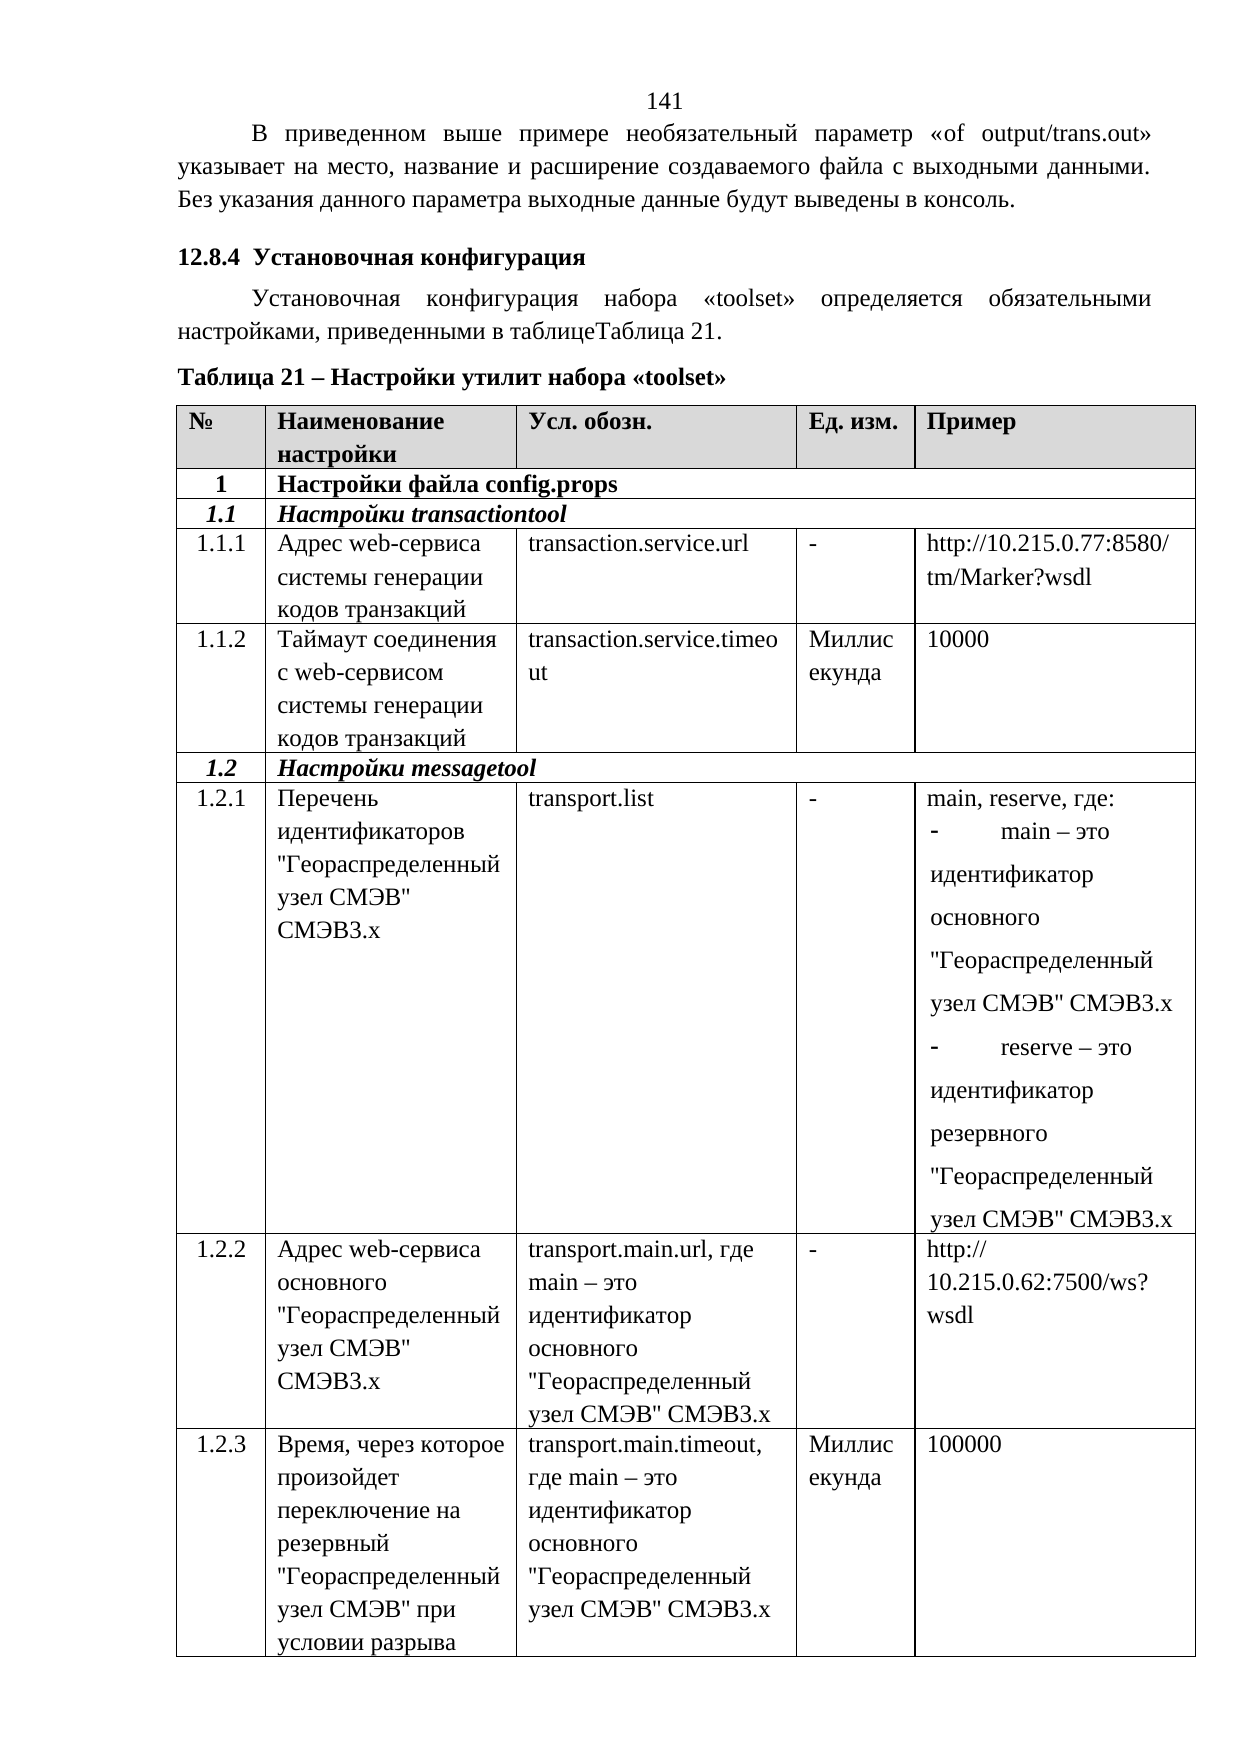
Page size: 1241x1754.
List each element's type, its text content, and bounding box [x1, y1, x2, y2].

table_cell Миллисекунда [797, 1429, 914, 1656]
subtitle Установочная конфигурация [177, 242, 1152, 271]
text В приведенном выше примере необязательный параметр «of output/trans.out» указывает на место, название и расширение создаваемого файла с выходными данными. Без указания данного параметра выходные данные будут выведены в консоль. [177, 118, 1152, 213]
table_cell 1.1.1 [177, 529, 265, 623]
table_cell transaction.service.timeout [517, 624, 796, 752]
table_cell Настройки messagetool [266, 753, 1195, 782]
table_cell 1.1 [177, 499, 265, 527]
table_header Наименование настройки [266, 406, 516, 468]
table_cell Миллисекунда [797, 624, 914, 752]
table_header Пример [916, 406, 1195, 468]
table_cell main, reserve, где: main – это идентификатор основного ''Геораспределенный узел СМЭВ'' СМЭВ3.х reserve – это идентификатор резервного ''Геораспределенный узел СМЭВ'' СМЭВ3.х [916, 783, 1195, 1233]
table_cell 1.2.3 [177, 1429, 265, 1656]
text Таблица 21 – Настройки утилит набора «toolset» [177, 362, 1152, 391]
table_cell transport.main.timeout, где main – это идентификатор основного ''Геораспределенный узел СМЭВ'' СМЭВ3.х [517, 1429, 796, 1656]
table_cell 1 [177, 469, 265, 498]
table_cell - [797, 529, 914, 623]
table_cell 1.2 [177, 753, 265, 782]
table_cell transport.main.url, где main – это идентификатор основного ''Геораспределенный узел СМЭВ'' СМЭВ3.х [517, 1234, 796, 1428]
table_cell Настройки transactiontool [266, 499, 1195, 527]
table_cell - [797, 783, 914, 1233]
table_cell 1.2.2 [177, 1234, 265, 1428]
table_cell 10000 [916, 624, 1195, 752]
table_header Ед. изм. [797, 406, 914, 468]
table_cell 1.1.2 [177, 624, 265, 752]
table_cell Таймаут соединения с web-сервисом системы генерации кодов транзакций [266, 624, 516, 752]
table_cell - [797, 1234, 914, 1428]
table_cell transaction.service.url [517, 529, 796, 623]
table_cell http://10.215.0.77:8580/tm/Marker?wsdl [916, 529, 1195, 623]
table_header Усл. обозн. [517, 406, 796, 468]
table_header № [177, 406, 265, 468]
table_cell http://10.215.0.62:7500/ws?wsdl [916, 1234, 1195, 1428]
table_cell transport.list [517, 783, 796, 1233]
table_cell 100000 [916, 1429, 1195, 1656]
table_cell 1.2.1 [177, 783, 265, 1233]
text Установочная конфигурация набора «toolset» определяется обязательными настройками, приведенными в таблицеТаблица 21. [177, 283, 1152, 345]
table_cell Перечень идентификаторов ''Геораспределенный узел СМЭВ'' СМЭВ3.х [266, 783, 516, 1233]
table_cell Адрес web-сервиса системы генерации кодов транзакций [266, 529, 516, 623]
table_cell Адрес web-сервиса основного ''Геораспределенный узел СМЭВ'' СМЭВ3.х [266, 1234, 516, 1428]
table_cell Время, через которое произойдет переключение на резервный ''Геораспределенный узел СМЭВ'' при условии разрыва [266, 1429, 516, 1656]
table_cell Настройки файла сonfig.props [266, 469, 1195, 498]
